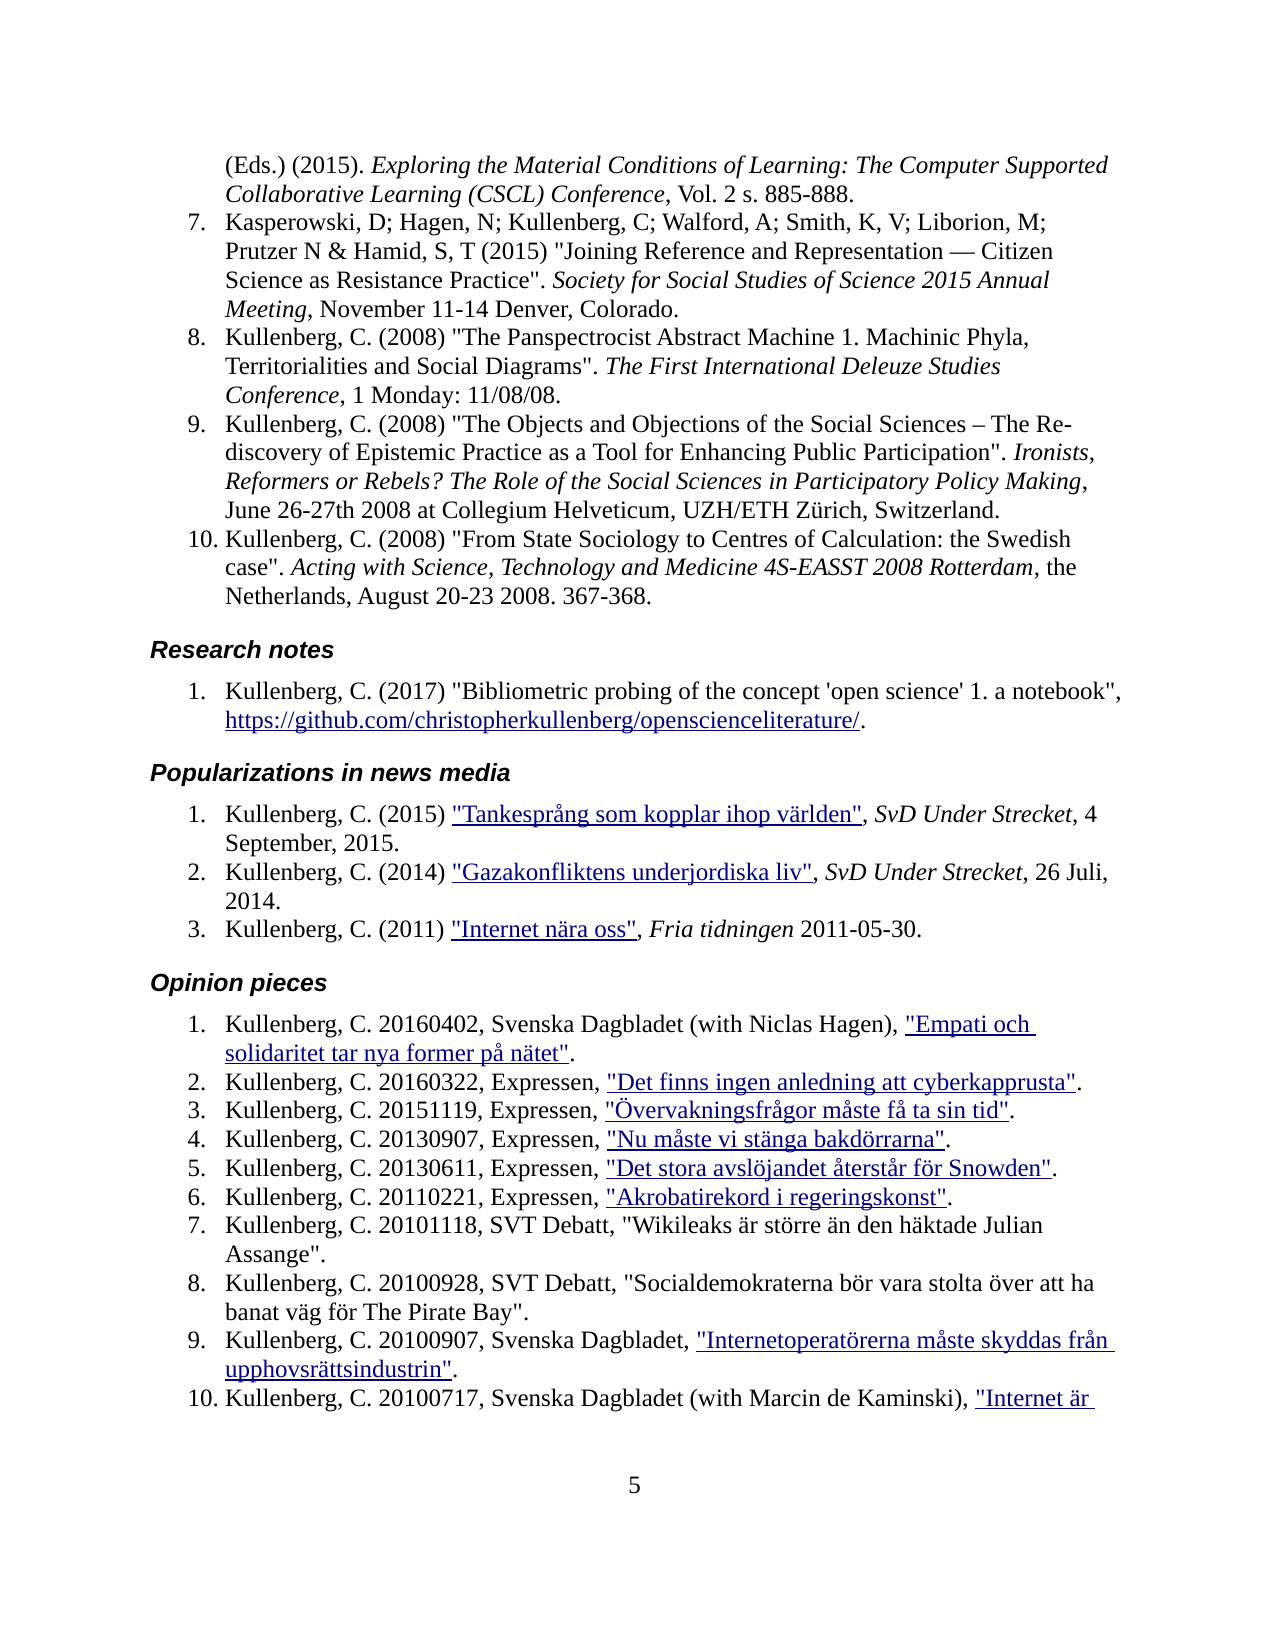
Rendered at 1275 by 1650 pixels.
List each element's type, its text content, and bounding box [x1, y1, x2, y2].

subtitle Opinion pieces [150, 968, 1125, 997]
list Kullenberg, C. 20100928, SVT Debatt, "Socialdemokraterna bör vara stolta över att ha banat väg för The Pirate Bay". [187, 1268, 1125, 1326]
list Kullenberg, C. (2008) "From State Sociology to Centres of Calculation: the Swedish case". Acting with Science, Technology and Medicine 4S-EASST 2008 Rotterdam, the Netherlands, August 20-23 2008. 367-368. [187, 524, 1125, 610]
list Kullenberg, C. 20160322, Expressen, "Det finns ingen anledning att cyberkapprusta". [187, 1067, 1125, 1096]
list Kullenberg, C. (2008) "The Panspectrocist Abstract Machine 1. Machinic Phyla, Territorialities and Social Diagrams". The First International Deleuze Studies Conference, 1 Monday: 11/08/08. [187, 322, 1125, 409]
list Kullenberg, C. 20151119, Expressen, "Övervakningsfrågor måste få ta sin tid". [187, 1096, 1125, 1124]
list (Eds.) (2015). Exploring the Material Conditions of Learning: The Computer Supported Collaborative Learning (CSCL) Conference, Vol. 2 s. 885-888. [187, 150, 1125, 207]
list Kullenberg, C. 20100717, Svenska Dagbladet (with Marcin de Kaminski), "Internet är [187, 1383, 1125, 1412]
list Kasperowski, D; Hagen, N; Kullenberg, C; Walford, A; Smith, K, V; Liborion, M; Prutzer N & Hamid, S, T (2015) "Joining Reference and Representation — Citizen Science as Resistance Practice". Society for Social Studies of Science 2015 Annual Meeting, November 11-14 Denver, Colorado. [187, 207, 1125, 322]
list Kullenberg, C. (2011) "Internet nära oss", Fria tidningen 2011-05-30. [187, 914, 1125, 943]
list Kullenberg, C. 20110221, Expressen, "Akrobatirekord i regeringskonst". [187, 1182, 1125, 1211]
list Kullenberg, C. 20101118, SVT Debatt, "Wikileaks är större än den häktade Julian Assange". [187, 1211, 1125, 1268]
list Kullenberg, C. (2015) "Tankesprång som kopplar ihop världen", SvD Under Strecket, 4 September, 2015. [187, 799, 1125, 857]
list Kullenberg, C. 20130907, Expressen, "Nu måste vi stänga bakdörrarna". [187, 1124, 1125, 1153]
list Kullenberg, C. (2017) "Bibliometric probing of the concept 'open science' 1. a notebook", https://github.com/christopherkullenberg/openscienceliterature/. [187, 676, 1125, 733]
list Kullenberg, C. 20100907, Svenska Dagbladet, "Internetoperatörerna måste skyddas från upphovsrättsindustrin". [187, 1326, 1125, 1383]
list Kullenberg, C. 20160402, Svenska Dagbladet (with Niclas Hagen), "Empati och solidaritet tar nya former på nätet". [187, 1009, 1125, 1067]
list Kullenberg, C. 20130611, Expressen, "Det stora avslöjandet återstår för Snowden". [187, 1153, 1125, 1182]
list Kullenberg, C. (2008) "The Objects and Objections of the Social Sciences – The Re-discovery of Epistemic Practice as a Tool for Enhancing Public Participation". Ironists, Reformers or Rebels? The Role of the Social Sciences in Participatory Policy Making, June 26-27th 2008 at Collegium Helveticum, UZH/ETH Zürich, Switzerland. [187, 409, 1125, 524]
list Kullenberg, C. (2014) "Gazakonfliktens underjordiska liv", SvD Under Strecket, 26 Juli, 2014. [187, 857, 1125, 914]
subtitle Research notes [150, 635, 1125, 663]
subtitle Popularizations in news media [150, 758, 1125, 787]
